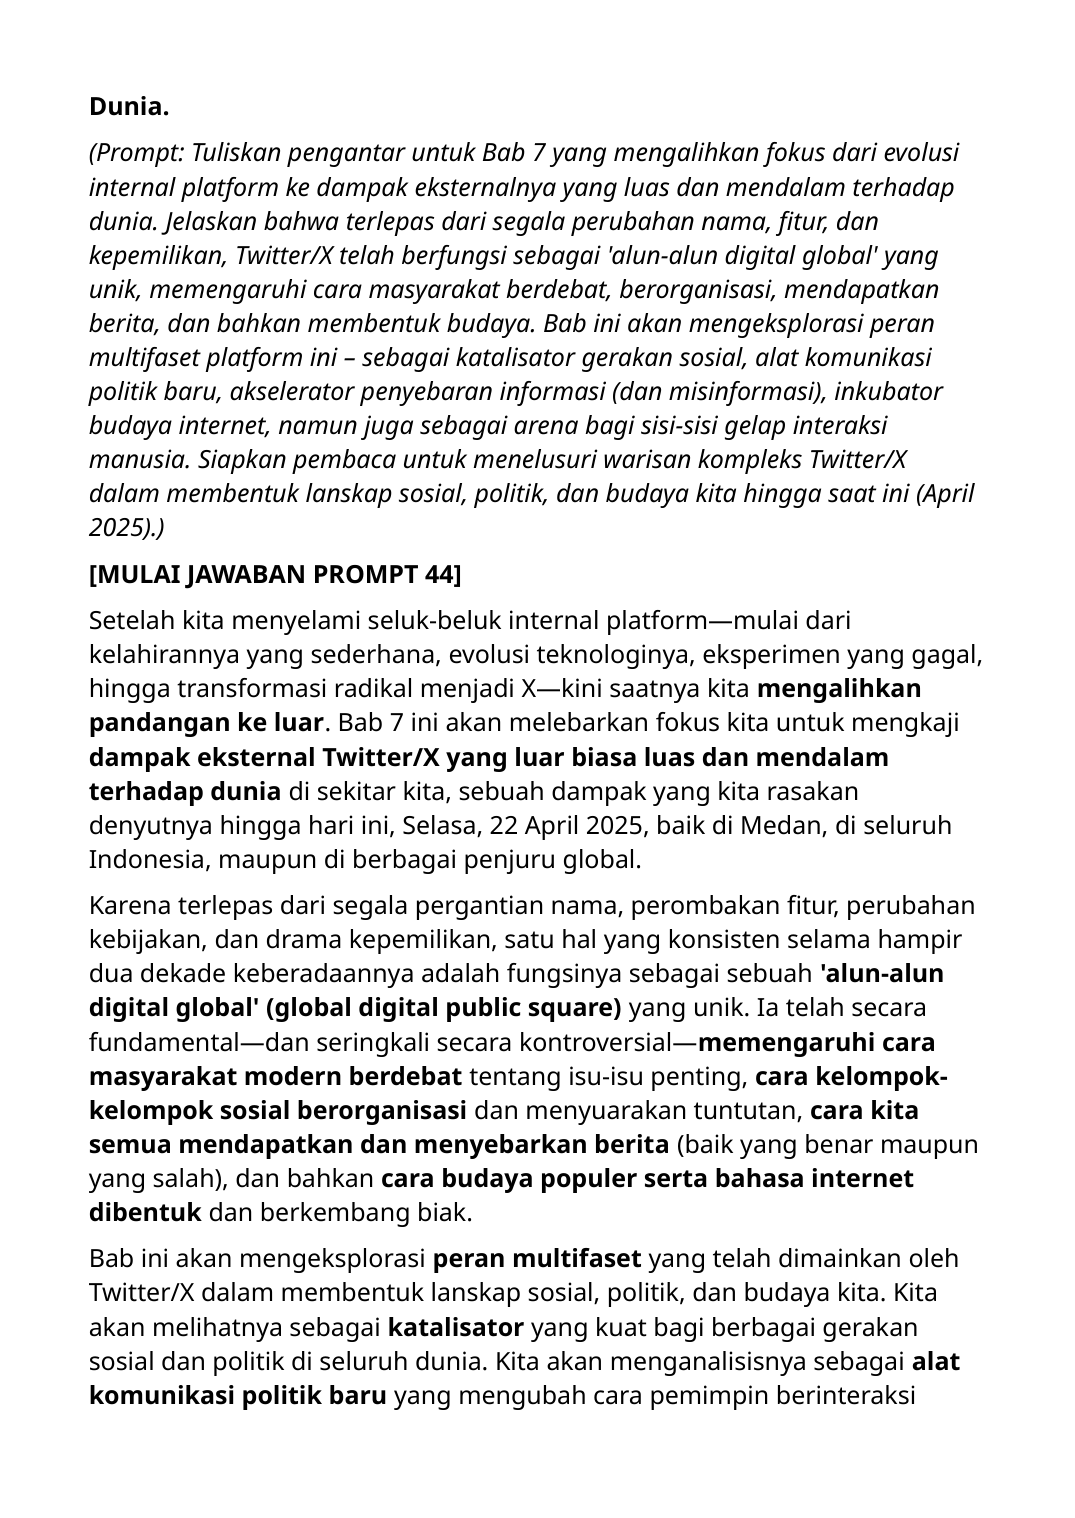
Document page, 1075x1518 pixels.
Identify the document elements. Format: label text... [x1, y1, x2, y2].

text (Prompt: Tuliskan pengantar untuk Bab 7 yang mengalihkan fokus dari evolusi internal platform ke dampak eksternalnya yang luas dan mendalam terhadap dunia. Jelaskan bahwa terlepas dari segala perubahan nama, fitur, dan kepemilikan, Twitter/X telah berfungsi sebagai 'alun-alun digital global' yang unik, memengaruhi cara masyarakat berdebat, berorganisasi, mendapatkan berita, dan bahkan membentuk budaya. Bab ini akan mengeksplorasi peran multifaset platform ini – sebagai katalisator gerakan sosial, alat komunikasi politik baru, akselerator penyebaran informasi (dan misinformasi), inkubator budaya internet, namun juga sebagai arena bagi sisi-sisi gelap interaksi manusia. Siapkan pembaca untuk menelusuri warisan kompleks Twitter/X dalam membentuk lanskap sosial, politik, dan budaya kita hingga saat ini (April 2025).) [88, 135, 986, 544]
text Dunia. [88, 88, 986, 123]
text Karena terlepas dari segala pergantian nama, perombakan fitur, perubahan kebijakan, dan drama kepemilikan, satu hal yang konsisten selama hampir dua dekade keberadaannya adalah fungsinya sebagai sebuah 'alun-alun digital global' (global digital public square) yang unik. Ia telah secara fundamental—dan seringkali secara kontroversial—memengaruhi cara masyarakat modern berdebat tentang isu-isu penting, cara kelompok-kelompok sosial berorganisasi dan menyuarakan tuntutan, cara kita semua mendapatkan dan menyebarkan berita (baik yang benar maupun yang salah), dan bahkan cara budaya populer serta bahasa internet dibentuk dan berkembang biak. [88, 888, 986, 1228]
text Setelah kita menyelami seluk-beluk internal platform—mulai dari kelahirannya yang sederhana, evolusi teknologinya, eksperimen yang gagal, hingga transformasi radikal menjadi X—kini saatnya kita mengalihkan pandangan ke luar. Bab 7 ini akan melebarkan fokus kita untuk mengkaji dampak eksternal Twitter/X yang luar biasa luas dan mendalam terhadap dunia di sekitar kita, sebuah dampak yang kita rasakan denyutnya hingga hari ini, Selasa, 22 April 2025, baik di Medan, di seluruh Indonesia, maupun di berbagai penjuru global. [88, 603, 986, 875]
text [MULAI JAWABAN PROMPT 44] [88, 556, 986, 590]
text Bab ini akan mengeksplorasi peran multifaset yang telah dimainkan oleh Twitter/X dalam membentuk lanskap sosial, politik, dan budaya kita. Kita akan melihatnya sebagai katalisator yang kuat bagi berbagai gerakan sosial dan politik di seluruh dunia. Kita akan menganalisisnya sebagai alat komunikasi politik baru yang mengubah cara pemimpin berinteraksi [88, 1241, 986, 1411]
